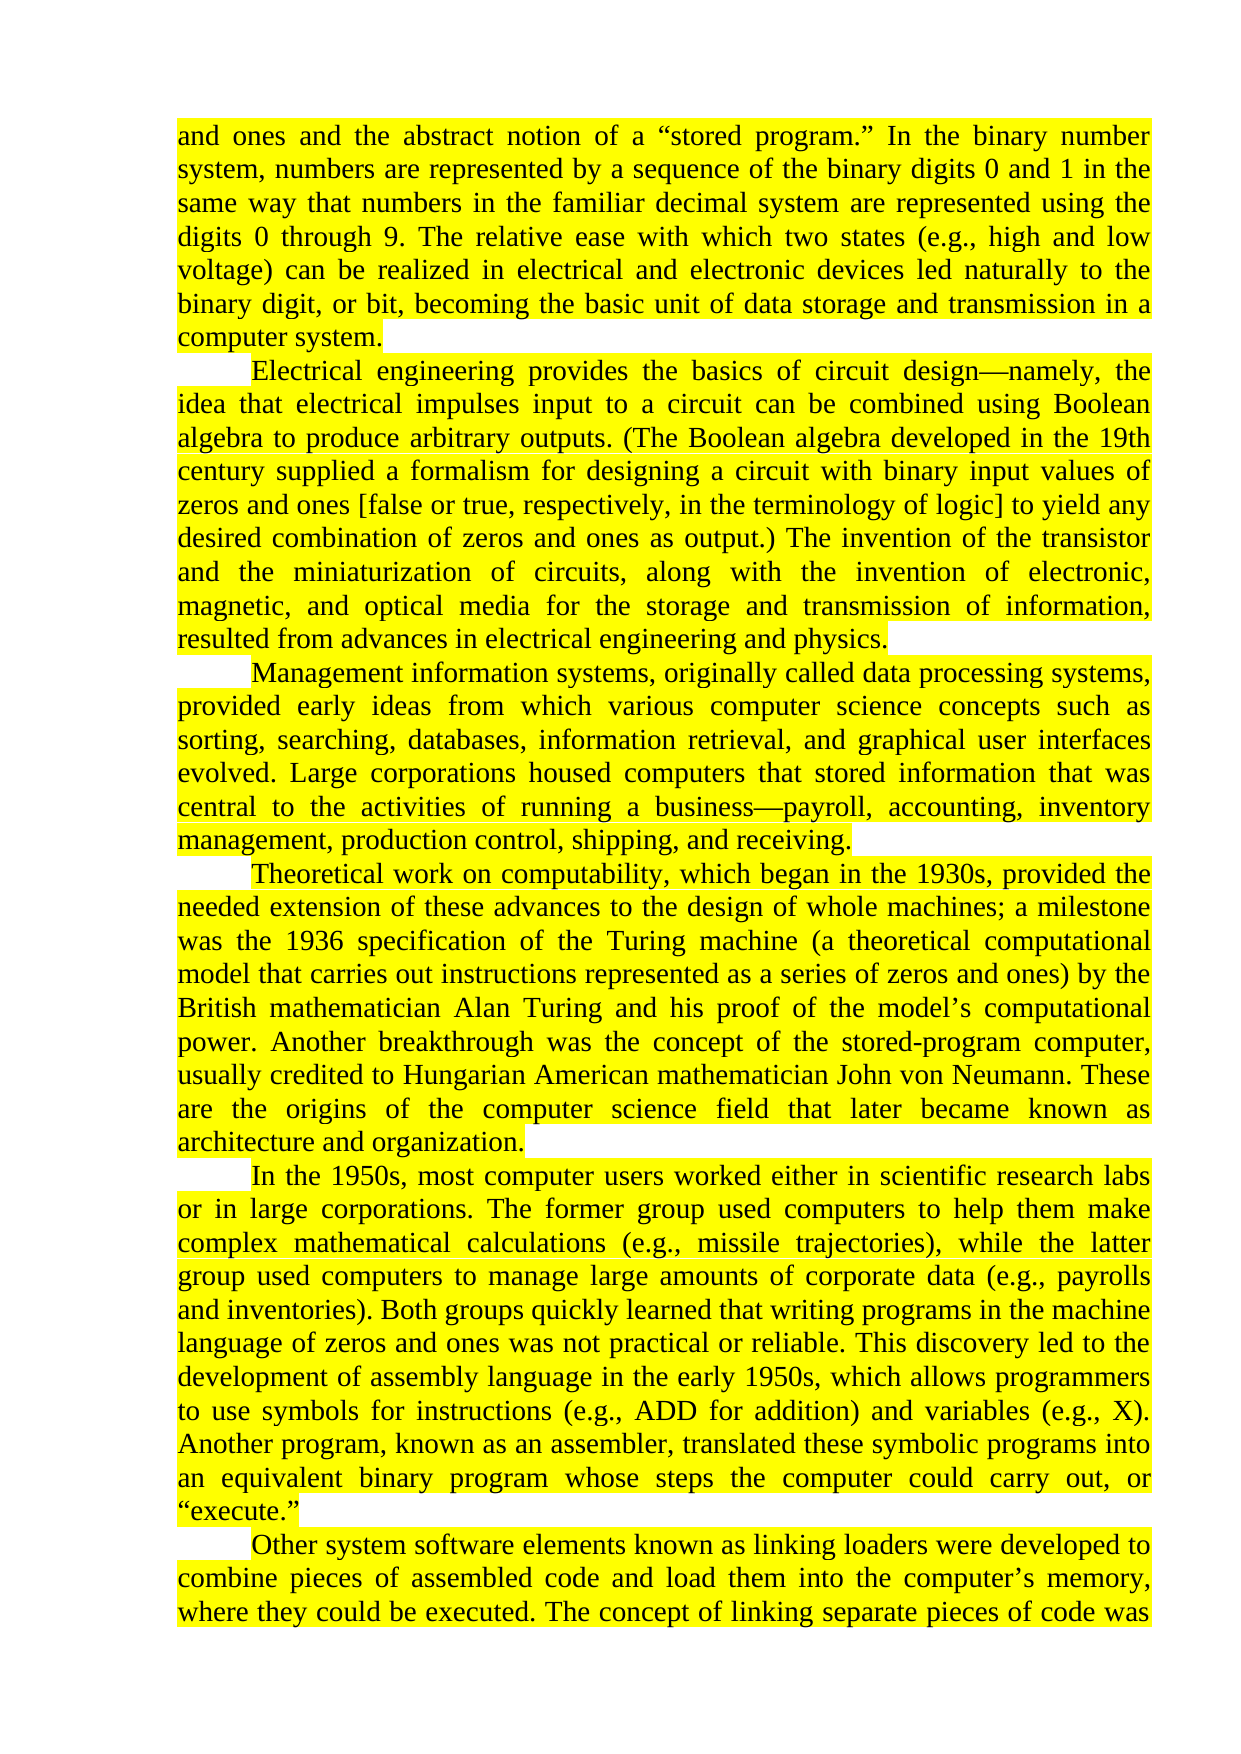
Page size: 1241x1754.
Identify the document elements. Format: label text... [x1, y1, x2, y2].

text Electrical engineering provides the basics of circuit design—namely, the idea that electrical impulses input to a circuit can be combined using Boolean algebra to produce arbitrary outputs. (The Boolean algebra developed in the 19th century supplied a formalism for designing a circuit with binary input values of zeros and ones [false or true, respectively, in the terminology of logic] to yield any desired combination of zeros and ones as output.) The invention of the transistor and the miniaturization of circuits, along with the invention of electronic, magnetic, and optical media for the storage and transmission of information, resulted from advances in electrical engineering and physics. [177, 353, 1152, 655]
text Theoretical work on computability, which began in the 1930s, provided the needed extension of these advances to the design of whole machines; a milestone was the 1936 specification of the Turing machine (a theoretical computational model that carries out instructions represented as a series of zeros and ones) by the British mathematician Alan Turing and his proof of the model’s computational power. Another breakthrough was the concept of the stored-program computer, usually credited to Hungarian American mathematician John von Neumann. These are the origins of the computer science field that later became known as architecture and organization. [177, 856, 1152, 1158]
text Management information systems, originally called data processing systems, provided early ideas from which various computer science concepts such as sorting, searching, databases, information retrieval, and graphical user interfaces evolved. Large corporations housed computers that stored information that was central to the activities of running a business—payroll, accounting, inventory management, production control, shipping, and receiving. [177, 655, 1152, 856]
text In the 1950s, most computer users worked either in scientific research labs or in large corporations. The former group used computers to help them make complex mathematical calculations (e.g., missile trajectories), while the latter group used computers to manage large amounts of corporate data (e.g., payrolls and inventories). Both groups quickly learned that writing programs in the machine language of zeros and ones was not practical or reliable. This discovery led to the development of assembly language in the early 1950s, which allows programmers to use symbols for instructions (e.g., ADD for addition) and variables (e.g., X). Another program, known as an assembler, translated these symbolic programs into an equivalent binary program whose steps the computer could carry out, or “execute.” [177, 1158, 1152, 1527]
text and ones and the abstract notion of a “stored program.” In the binary number system, numbers are represented by a sequence of the binary digits 0 and 1 in the same way that numbers in the familiar decimal system are represented using the digits 0 through 9. The relative ease with which two states (e.g., high and low voltage) can be realized in electrical and electronic devices led naturally to the binary digit, or bit, becoming the basic unit of data storage and transmission in a computer system. [177, 118, 1152, 353]
text Other system software elements known as linking loaders were developed to combine pieces of assembled code and load them into the computer’s memory, where they could be executed. The concept of linking separate pieces of code was [177, 1527, 1152, 1627]
